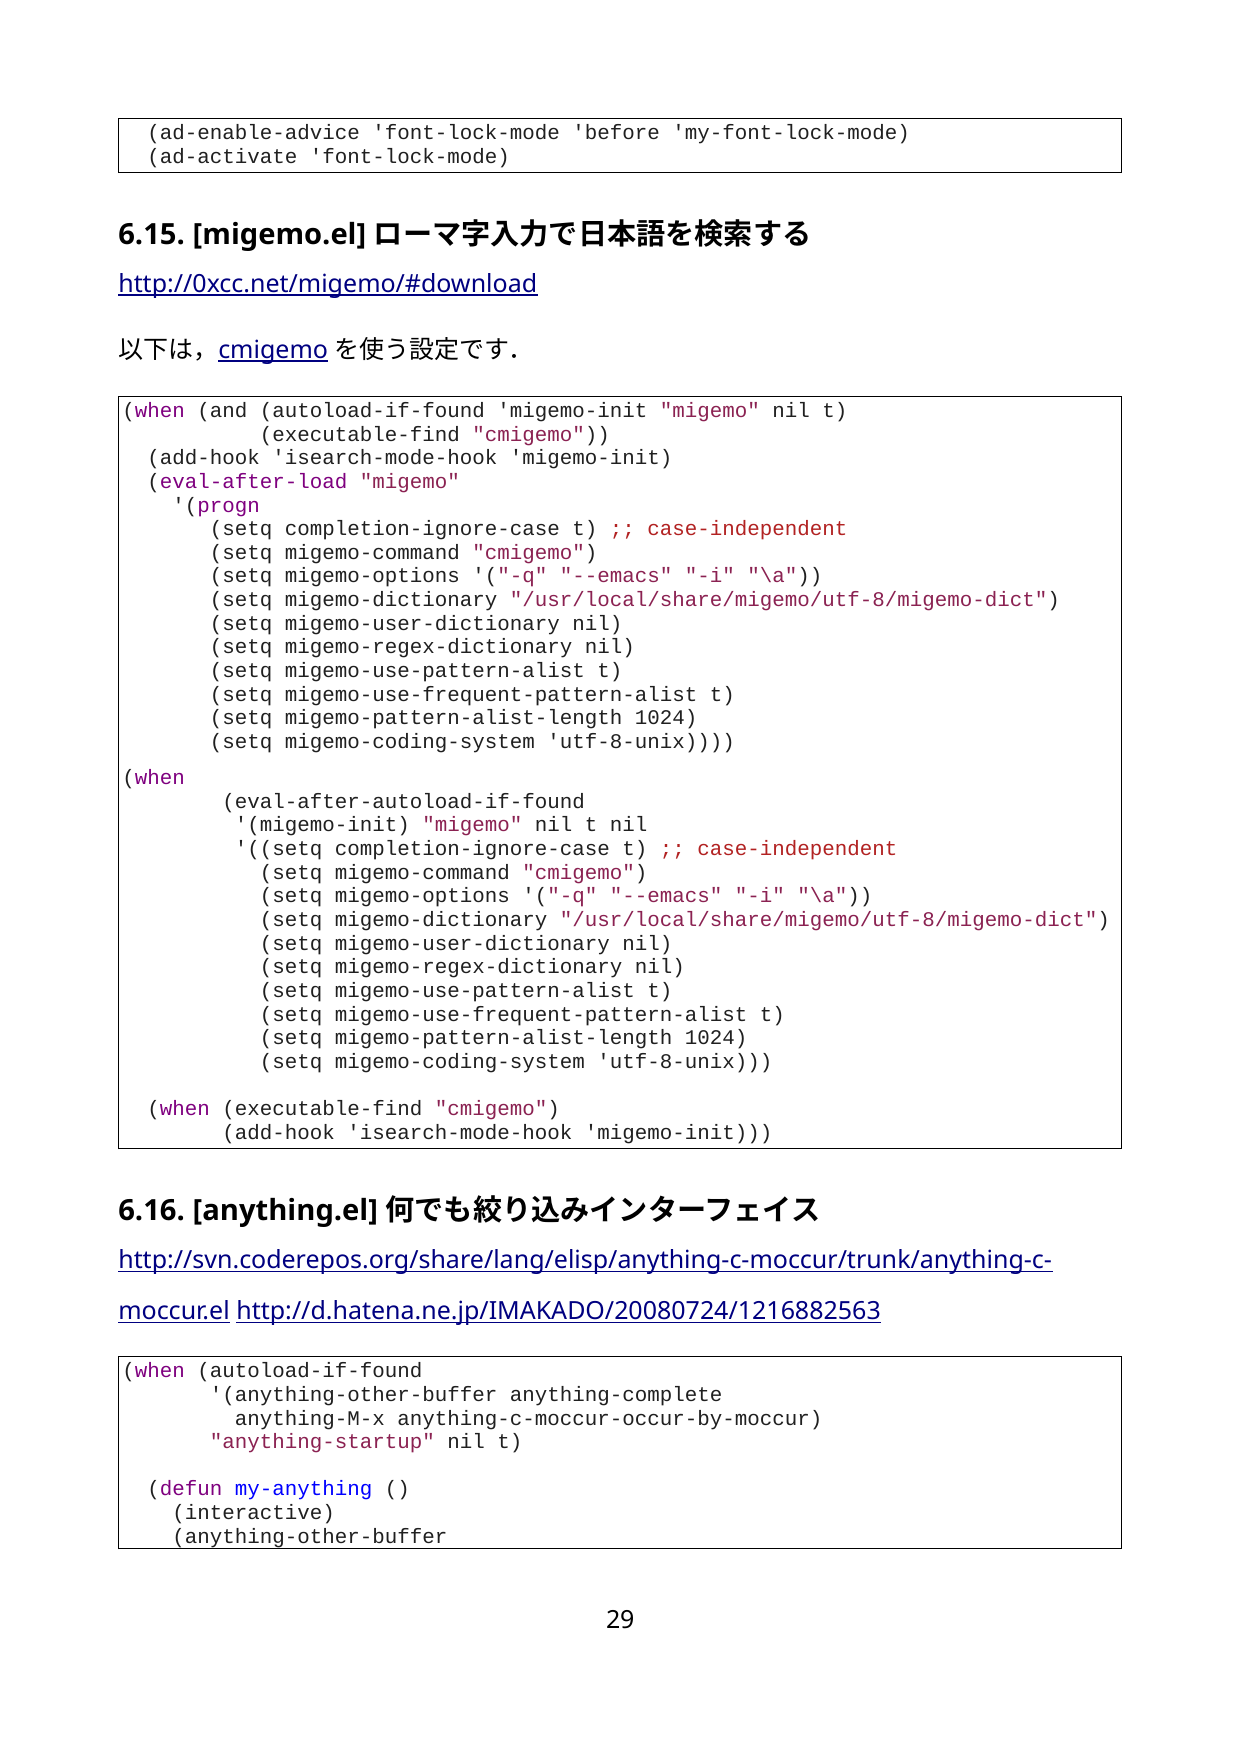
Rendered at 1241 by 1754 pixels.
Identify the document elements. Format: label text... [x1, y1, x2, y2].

text (setq migemo-options '("-q" "--emacs" "-i" "\a")) [119, 881, 1121, 905]
text (setq migemo-command "cmigemo") [119, 538, 1121, 562]
text (interactive) [119, 1498, 1121, 1522]
text '(migemo-init) "migemo" nil t nil [119, 810, 1121, 834]
text (ad-activate 'font-lock-mode) [119, 142, 1121, 172]
text anything-M-x anything-c-moccur-occur-by-moccur) [119, 1403, 1121, 1427]
text (add-hook 'isearch-mode-hook 'migemo-init) [119, 443, 1121, 467]
text (setq migemo-options '("-q" "--emacs" "-i" "\a")) [119, 562, 1121, 585]
text (setq migemo-pattern-alist-length 1024) [119, 703, 1121, 727]
text (setq migemo-use-frequent-pattern-alist t) [119, 999, 1121, 1023]
text (setq migemo-coding-system 'utf-8-unix)))) [119, 727, 1121, 755]
text '((setq completion-ignore-case t) ;; case-independent [119, 834, 1121, 858]
text (when (and (autoload-if-found 'migemo-init "migemo" nil t) [119, 397, 1121, 420]
text (setq migemo-coding-system 'utf-8-unix))) [119, 1047, 1121, 1071]
text (setq migemo-user-dictionary nil) [119, 609, 1121, 632]
text (setq migemo-dictionary "/usr/local/share/migemo/utf-8/migemo-dict") [119, 585, 1121, 609]
text (setq migemo-dictionary "/usr/local/share/migemo/utf-8/migemo-dict") [119, 905, 1121, 929]
text (setq migemo-regex-dictionary nil) [119, 952, 1121, 976]
text "anything-startup" nil t) [119, 1427, 1121, 1451]
text (executable-find "cmigemo")) [119, 420, 1121, 443]
text (anything-other-buffer [119, 1522, 1121, 1548]
text (add-hook 'isearch-mode-hook 'migemo-init))) [119, 1118, 1121, 1148]
text (setq migemo-use-pattern-alist t) [119, 656, 1121, 680]
text (eval-after-load "migemo" [119, 467, 1121, 491]
text (eval-after-autoload-if-found [119, 787, 1121, 810]
text http://svn.coderepos.org/share/lang/elisp/anything-c-moccur/trunk/anything-c-moccur.el http://d.hatena.ne.jp/IMAKADO/20080724/1216882563 [118, 1242, 1122, 1327]
text (setq migemo-regex-dictionary nil) [119, 632, 1121, 656]
text (setq migemo-command "cmigemo") [119, 858, 1121, 881]
text (defun my-anything () [119, 1474, 1121, 1498]
text http://0xcc.net/migemo/#download [118, 266, 1122, 300]
text (when (executable-find "cmigemo") [119, 1094, 1121, 1118]
subtitle [anything.el] 何でも絞り込みインターフェイス [118, 1187, 1122, 1229]
text '(anything-other-buffer anything-complete [119, 1380, 1121, 1403]
text (when (autoload-if-found [119, 1357, 1121, 1380]
subtitle [migemo.el] ローマ字入力で日本語を検索する [118, 211, 1122, 253]
text '(progn [119, 491, 1121, 514]
text (when [119, 763, 1121, 787]
text (setq migemo-pattern-alist-length 1024) [119, 1023, 1121, 1047]
text (setq completion-ignore-case t) ;; case-independent [119, 514, 1121, 538]
text (setq migemo-user-dictionary nil) [119, 929, 1121, 952]
text 以下は，cmigemo を使う設定です． [118, 329, 1122, 365]
text (setq migemo-use-frequent-pattern-alist t) [119, 680, 1121, 703]
text (setq migemo-use-pattern-alist t) [119, 976, 1121, 999]
text (ad-enable-advice 'font-lock-mode 'before 'my-font-lock-mode) [119, 119, 1121, 142]
